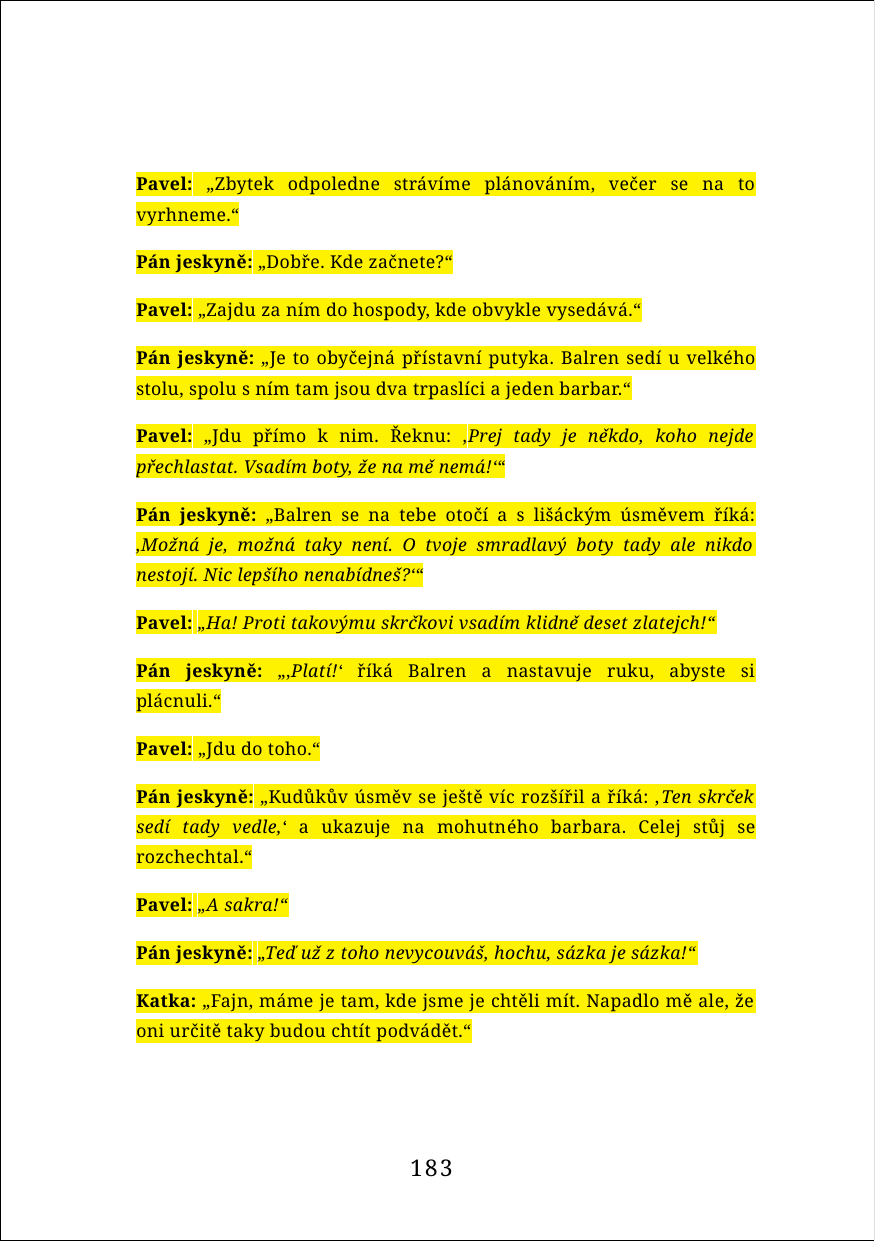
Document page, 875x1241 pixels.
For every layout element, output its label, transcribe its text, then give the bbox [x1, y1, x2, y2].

text Pavel: „Zbytek odpoledne strávíme plánováním, večer se na to vyrhneme.“ [136, 172, 756, 226]
text Pán jeskyně: „‚Platí!‘ říká Balren a nastavuje ruku, abyste si plácnuli.“ [136, 658, 756, 713]
text Pán jeskyně: „Teď už z toho nevycouváš, hochu, sázka je sázka!“ [136, 941, 756, 965]
text Pán jeskyně: „Balren se na tebe otočí a s lišáckým úsměvem říká: ‚Možná je, možná taky není. O tvoje smradlavý boty tady ale nikdo nestojí. Nic lepšího nenabídneš?‘“ [136, 502, 756, 587]
text Pavel: „Jdu přímo k nim. Řeknu: ‚Prej tady je někdo, koho nejde přechlastat. Vsadím boty, že na mě nemá!‘“ [136, 424, 756, 478]
text Pán jeskyně: „Kudůkův úsměv se ještě víc rozšířil a říká: ‚Ten skrček sedí tady vedle,‘ a ukazuje na mohutného barbara. Celej stůj se rozchechtal.“ [136, 784, 756, 869]
text Pán jeskyně: „Dobře. Kde začnete?“ [136, 250, 756, 274]
text Katka: „Fajn, máme je tam, kde jsme je chtěli mít. Napadlo mě ale, že oni určitě taky budou chtít podvádět.“ [136, 988, 756, 1043]
text Pavel: „A sakra!“ [136, 893, 756, 917]
text Pán jeskyně: „Je to obyčejná přístavní putyka. Balren sedí u velkého stolu, spolu s ním tam jsou dva trpaslíci a jeden barbar.“ [136, 346, 756, 400]
text Pavel: „Jdu do toho.“ [136, 736, 756, 761]
text Pavel: „Zajdu za ním do hospody, kde obvykle vysedává.“ [136, 298, 756, 322]
text Pavel: „Ha! Proti takovýmu skrčkovi vsadím klidně deset zlatejch!“ [136, 610, 756, 634]
